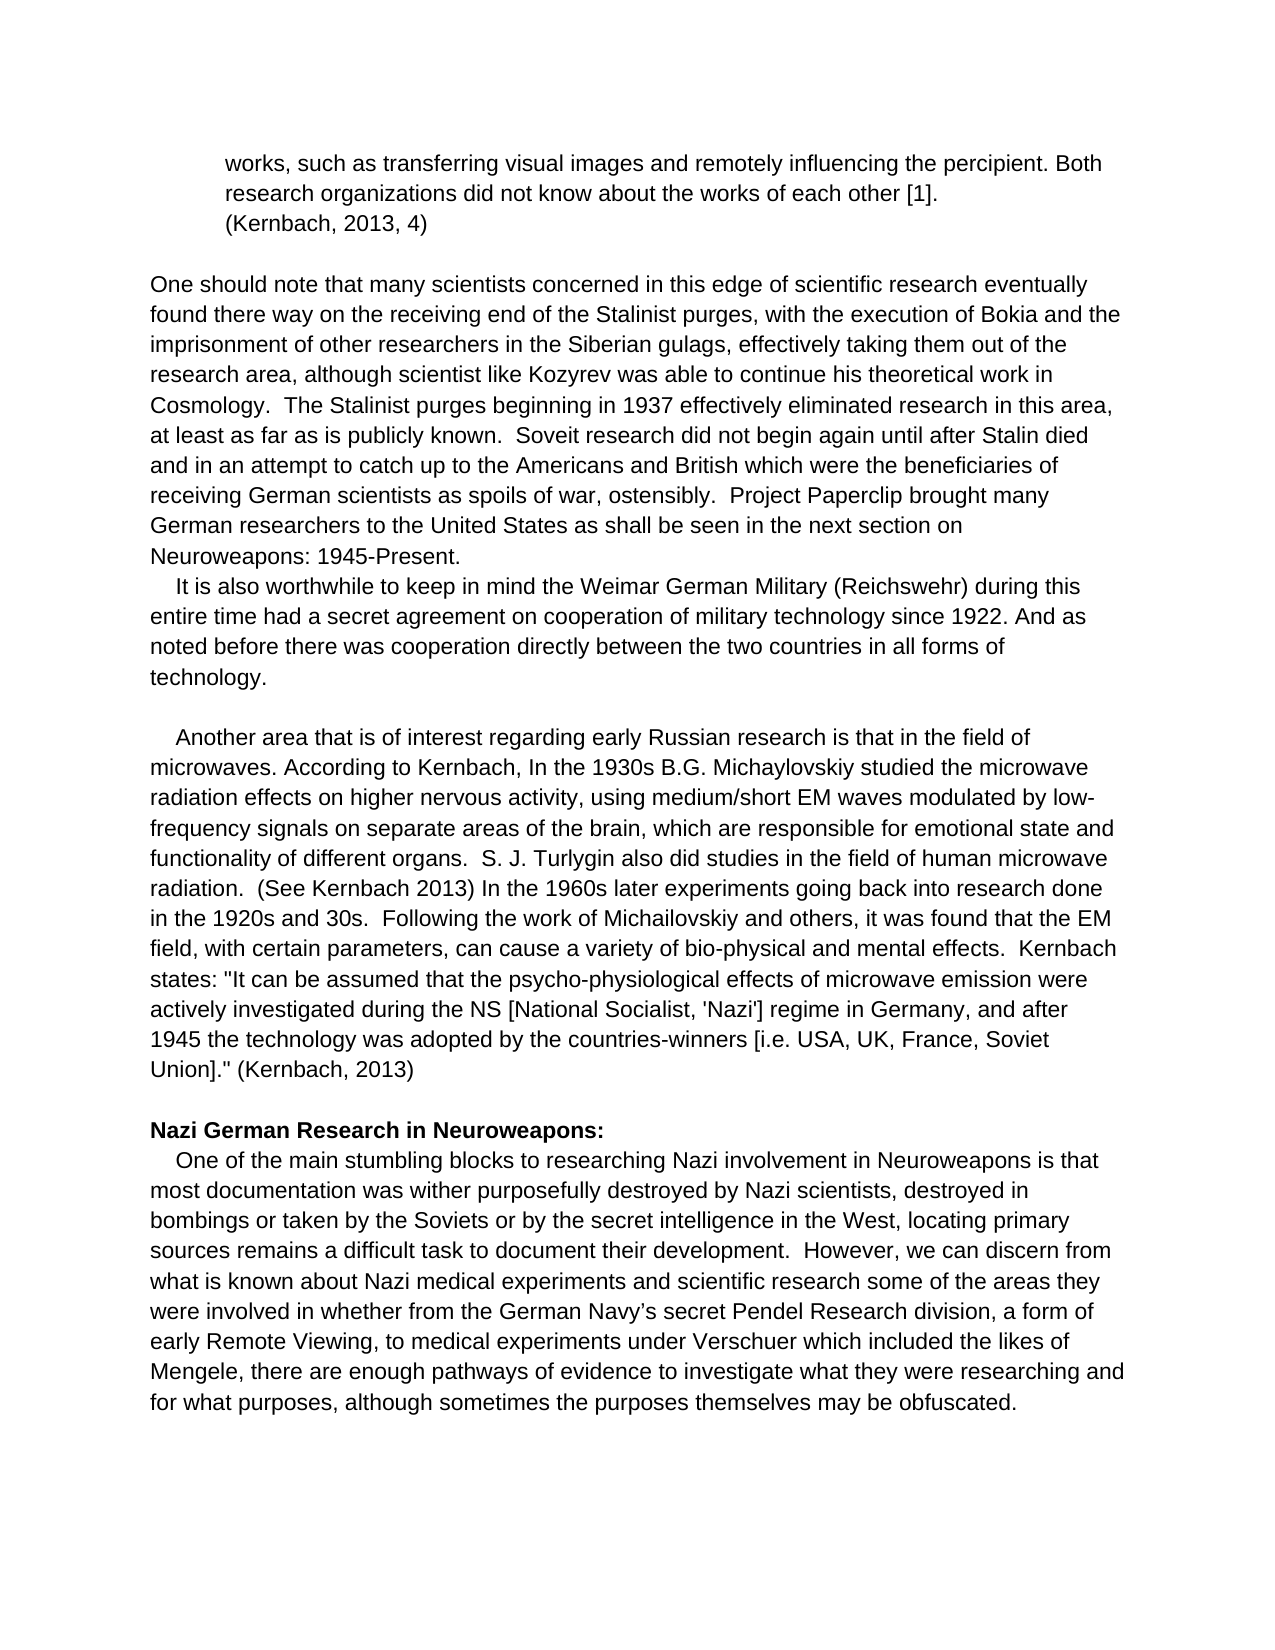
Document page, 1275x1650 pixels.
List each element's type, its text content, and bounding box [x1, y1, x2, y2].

text Another area that is of interest regarding early Russian research is that in the field of microwaves. According to Kernbach, In the 1930s B.G. Michaylovskiy studied the microwave radiation effects on higher nervous activity, using medium/short EM waves modulated by low-frequency signals on separate areas of the brain, which are responsible for emotional state and functionality of different organs. S. J. Turlygin also did studies in the field of human microwave radiation. (See Kernbach 2013) In the 1960s later experiments going back into research done in the 1920s and 30s. Following the work of Michailovskiy and others, it was found that the EM field, with certain parameters, can cause a variety of bio-physical and mental effects. Kernbach states: "It can be assumed that the psycho-physiological effects of microwave emission were actively investigated during the NS [National Socialist, 'Nazi'] regime in Germany, and after 1945 the technology was adopted by the countries-winners [i.e. USA, UK, France, Soviet Union]." (Kernbach, 2013) [150, 724, 1125, 1113]
text One should note that many scientists concerned in this edge of scientific research eventually found there way on the receiving end of the Stalinist purges, with the execution of Bokia and the imprisonment of other researchers in the Siberian gulags, effectively taking them out of the research area, although scientist like Kozyrev was able to continue his theoretical work in Cosmology. The Stalinist purges beginning in 1937 effectively eliminated research in this area, at least as far as is publicly known. Soveit research did not begin again until after Stalin died and in an attempt to catch up to the Americans and British which were the beneficiaries of receiving German scientists as spoils of war, ostensibly. Project Paperclip brought many German researchers to the United States as shall be seen in the next section on Neuroweapons: 1945-Present. [150, 271, 1125, 569]
text One of the main stumbling blocks to researching Nazi involvement in Neuroweapons is that most documentation was wither purposefully destroyed by Nazi scientists, destroyed in bombings or taken by the Soviets or by the secret intelligence in the West, locating primary sources remains a difficult task to document their development. However, we can discern from what is known about Nazi medical experiments and scientific research some of the areas they were involved in whether from the German Navy’s secret Pendel Research division, a form of early Remote Viewing, to medical experiments under Verschuer which included the likes of Mengele, there are enough pathways of evidence to investigate what they were researching and for what purposes, although sometimes the purposes themselves may be obfuscated. [150, 1147, 1125, 1415]
text Nazi German Research in Neuroweapons: [150, 1117, 1125, 1143]
text It is also worthwhile to keep in mind the Weimar German Military (Reichswehr) during this entire time had a secret agreement on cooperation of military technology since 1922. And as noted before there was cooperation directly between the two countries in all forms of technology. [150, 573, 1125, 690]
text works, such as transferring visual images and remotely influencing the percipient. Both research organizations did not know about the works of each other [1]. (Kernbach, 2013, 4) [225, 150, 1125, 267]
